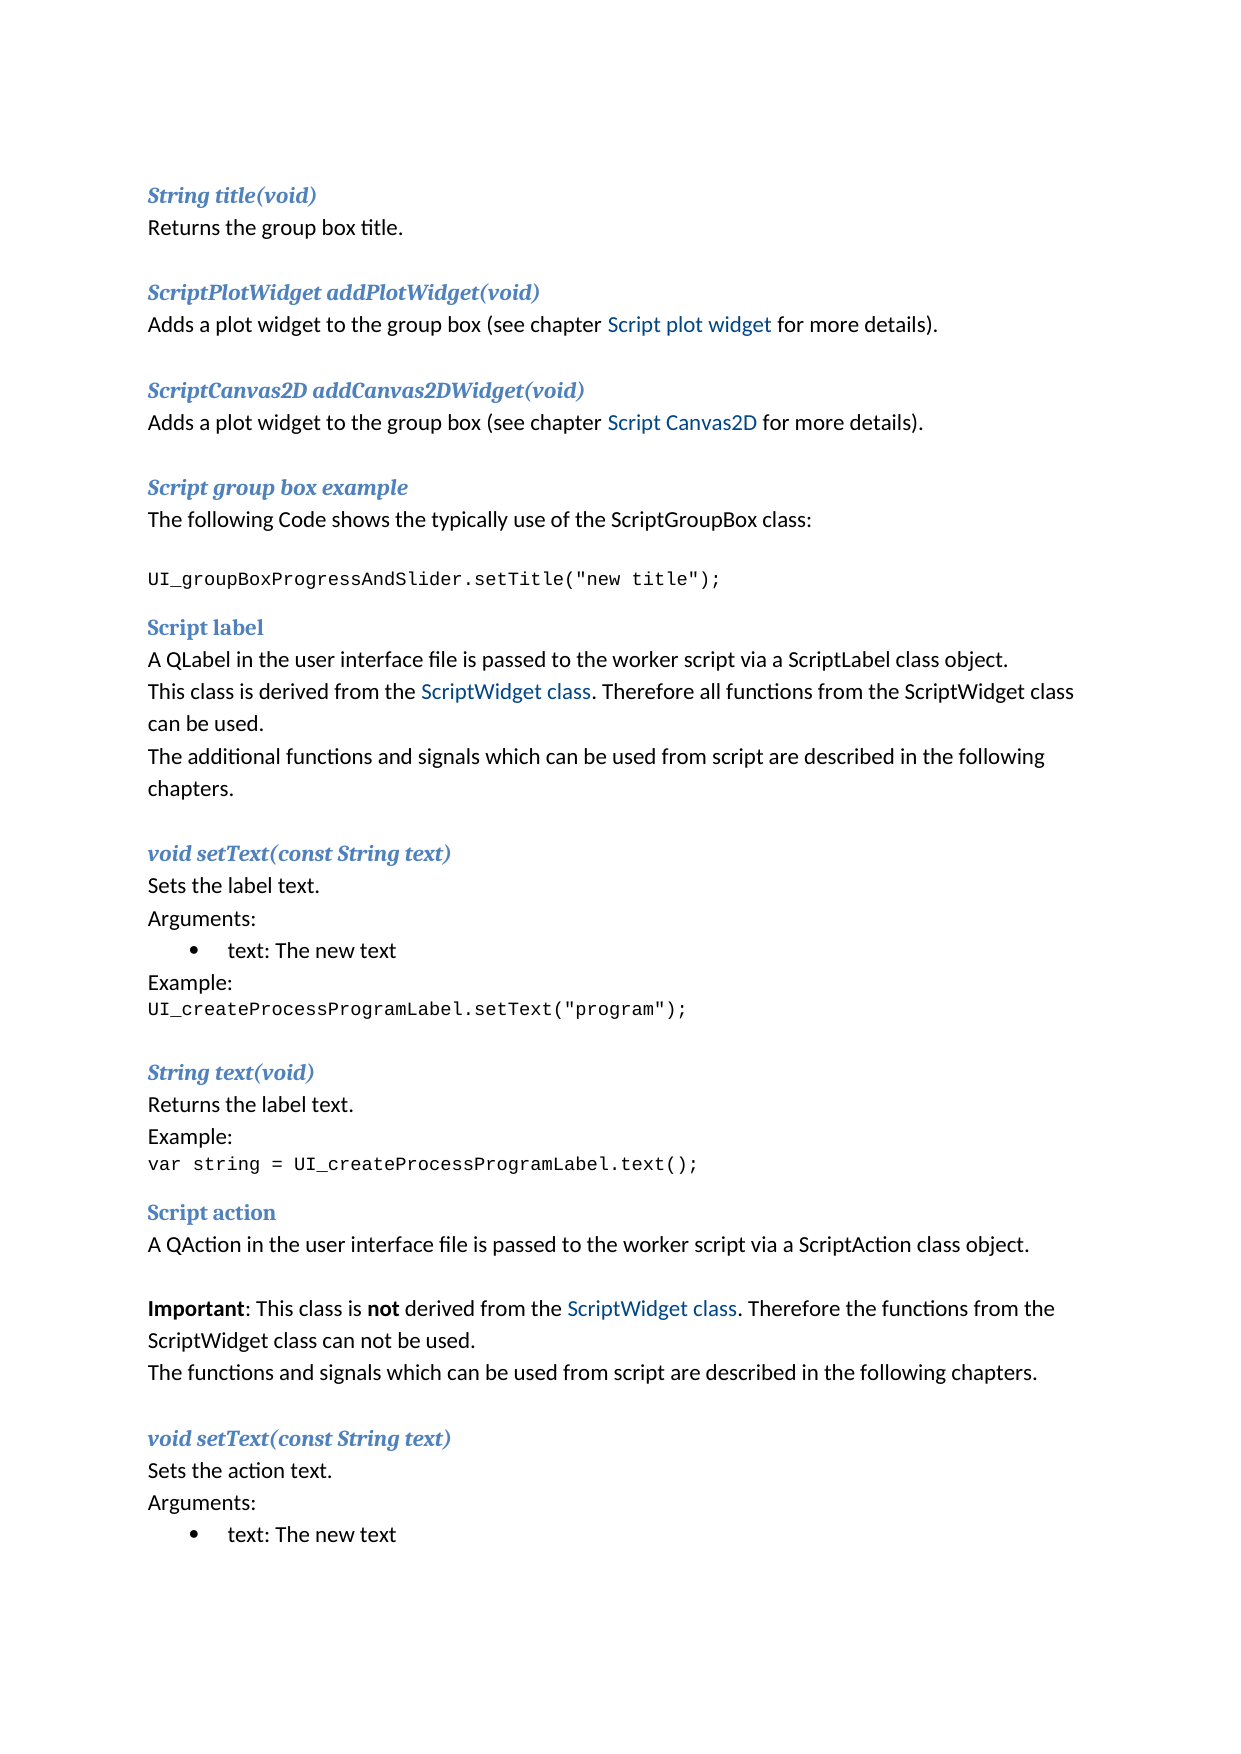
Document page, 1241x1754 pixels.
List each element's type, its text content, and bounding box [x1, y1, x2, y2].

text Sets the label text. [148, 871, 1093, 899]
subtitle String text(void) [148, 1060, 1093, 1086]
subtitle Script label [148, 615, 1093, 641]
text A QLabel in the user interface file is passed to the worker script via a ScriptLabel class object. [148, 645, 1093, 673]
subtitle String title(void) [148, 183, 1093, 209]
subtitle Script action [148, 1199, 1093, 1226]
text The functions and signals which can be used from script are described in the following chapters. [148, 1358, 1093, 1386]
text Returns the group box title. [148, 213, 1093, 241]
subtitle void setText(const String text) [148, 1426, 1093, 1452]
subtitle Script group box example [148, 475, 1093, 502]
subtitle ScriptCanvas2D addCanvas2DWidget(void) [148, 378, 1093, 404]
subtitle ScriptPlotWidget addPlotWidget(void) [148, 280, 1093, 307]
list text: The new text [190, 1520, 1093, 1548]
text Adds a plot widget to the group box (see chapter Script Canvas2D for more details). [148, 408, 1093, 436]
text The following Code shows the typically use of the ScriptGroupBox class: [148, 505, 1093, 533]
text This class is derived from the ScriptWidget class. Therefore all functions from the ScriptWidget class can be used. [148, 677, 1093, 738]
text Sets the action text. [148, 1456, 1093, 1484]
text Arguments: [148, 1488, 1093, 1516]
text Important: This class is not derived from the ScriptWidget class. Therefore the functions from the ScriptWidget class can not be used. [148, 1294, 1093, 1354]
text Returns the label text. [148, 1090, 1093, 1118]
text UI_createProcessProgramLabel.setText("program"); [148, 1000, 1093, 1021]
text UI_groupBoxProgressAndSlider.setTitle("new title"); [148, 570, 1093, 591]
text Arguments: [148, 904, 1093, 932]
text The additional functions and signals which can be used from script are described in the following chapters. [148, 742, 1093, 802]
text Example: [148, 1122, 1093, 1150]
text Adds a plot widget to the group box (see chapter Script plot widget for more details). [148, 310, 1093, 338]
text var string = UI_createProcessProgramLabel.text(); [148, 1154, 1093, 1176]
text Example: [148, 968, 1093, 996]
subtitle void setText(const String text) [148, 841, 1093, 868]
text A QAction in the user interface file is passed to the worker script via a ScriptAction class object. [148, 1230, 1093, 1258]
list text: The new text [190, 936, 1093, 964]
